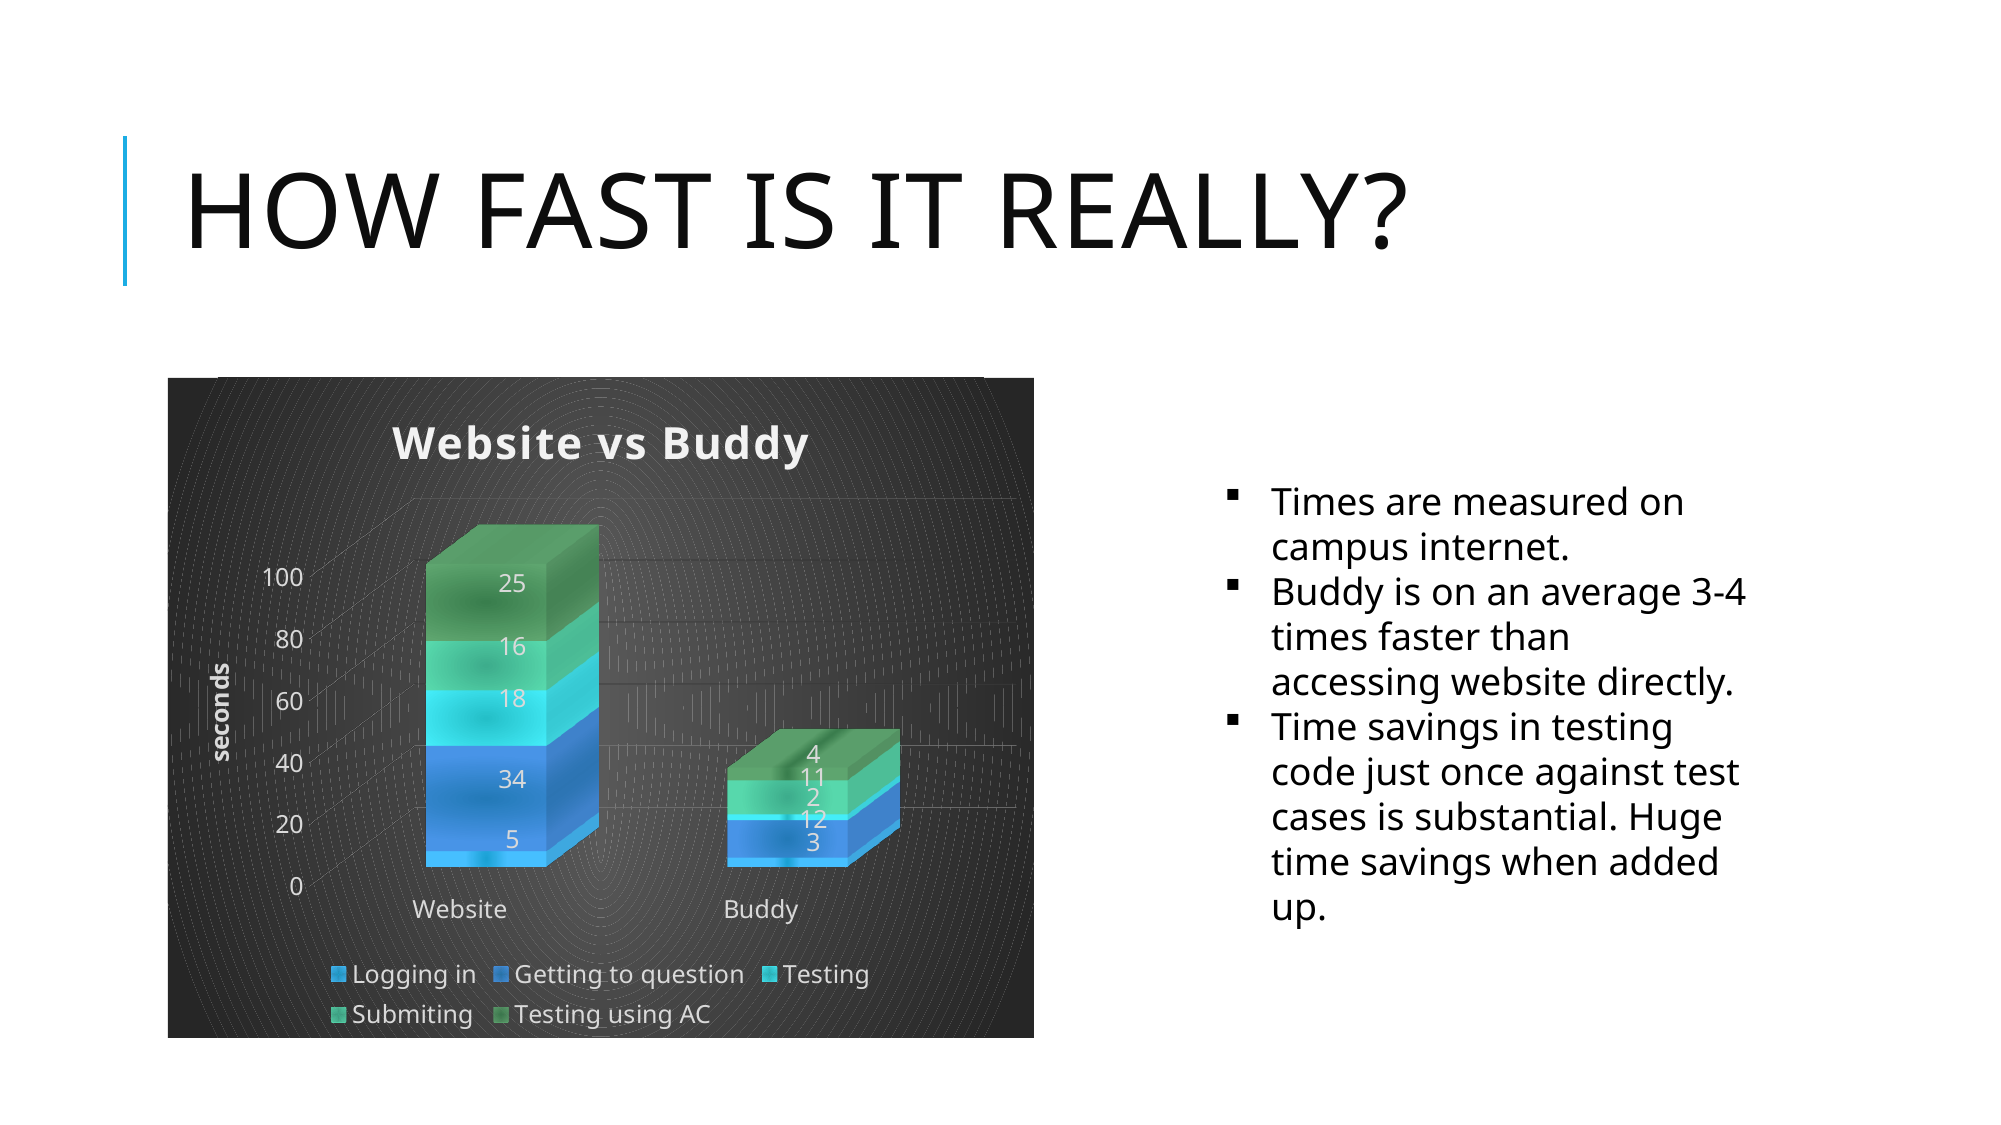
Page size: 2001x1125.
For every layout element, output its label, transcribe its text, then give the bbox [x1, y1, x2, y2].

chart [167, 377, 1034, 1038]
title How fast is it really? [168, 96, 1763, 342]
text_box Times are measured on campus internet. Buddy is on an average 3-4 times faster than accessing website directly. Time savings in testing code just once against test cases is substantial. Huge time savings when added up. [1209, 470, 1763, 935]
